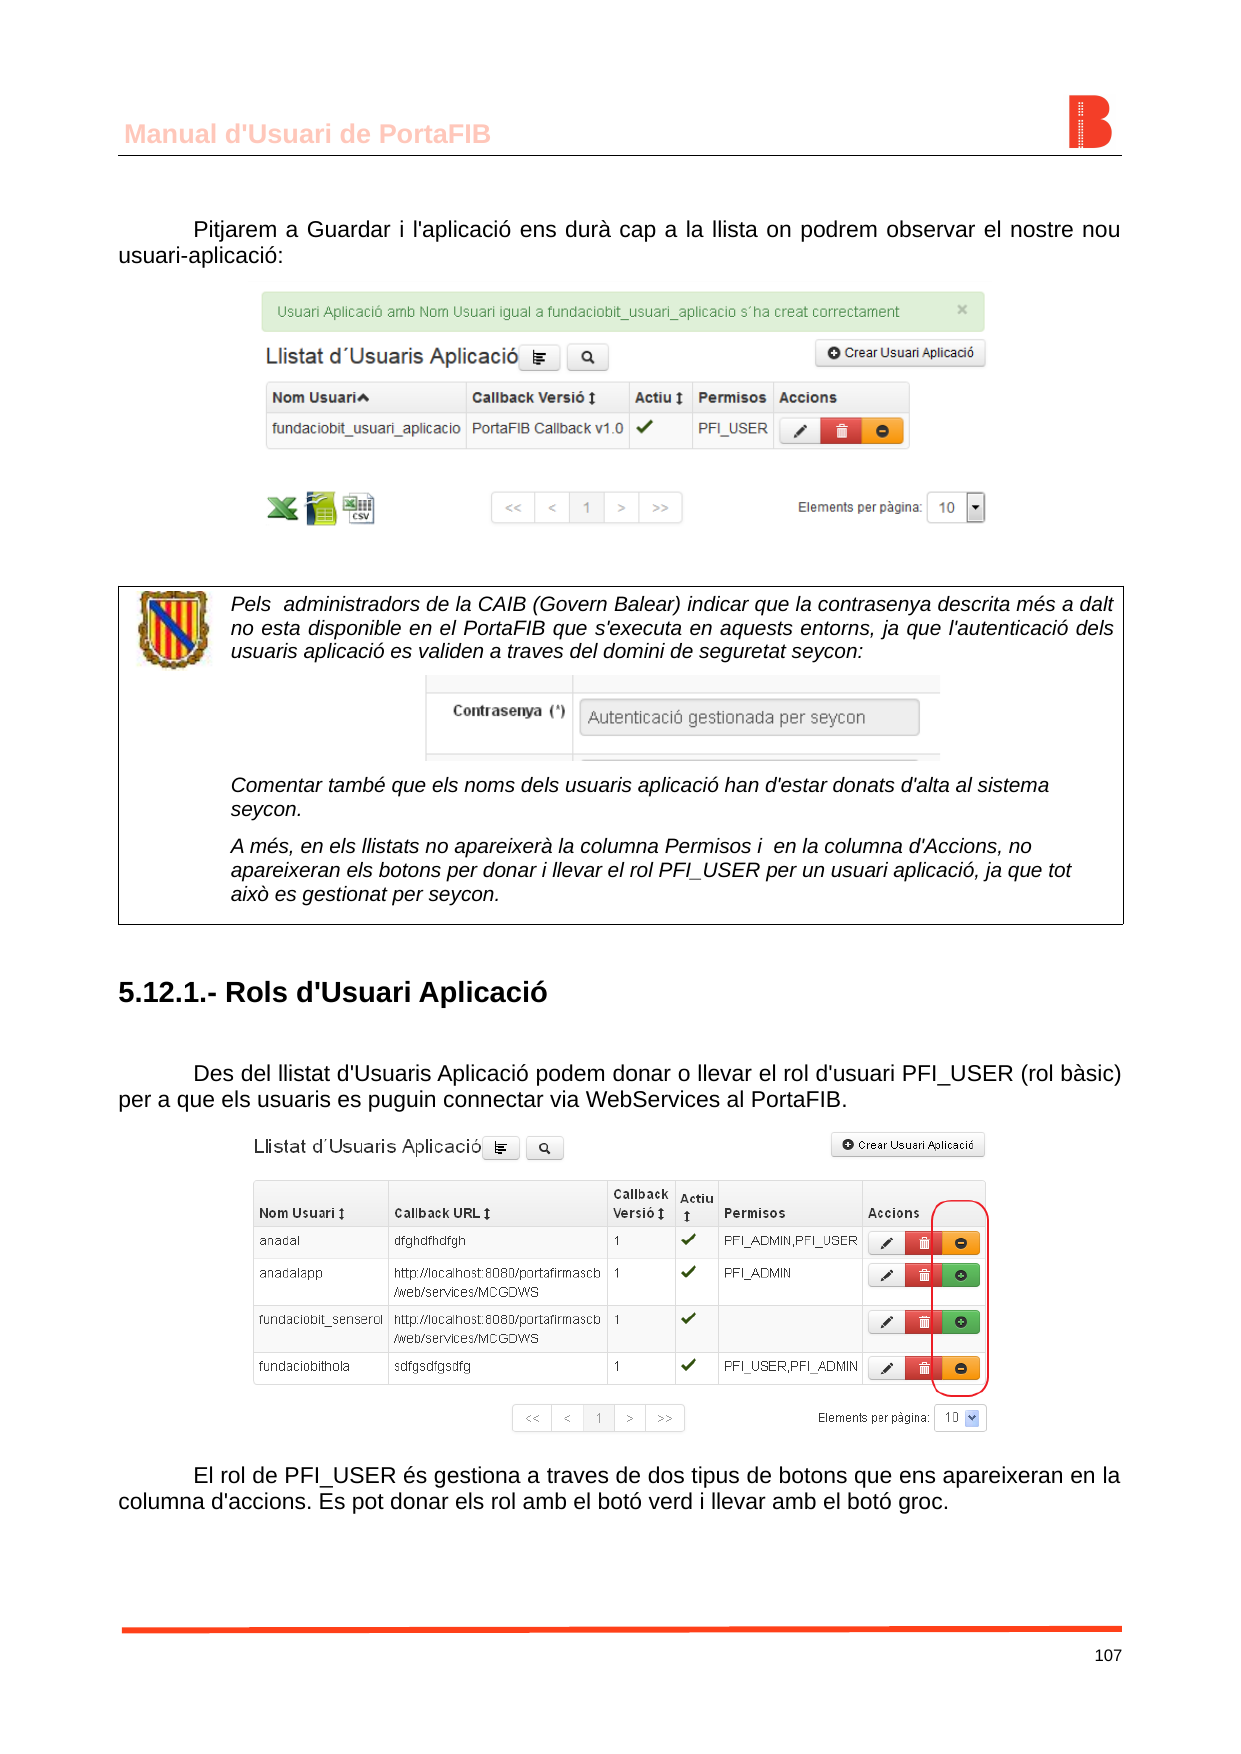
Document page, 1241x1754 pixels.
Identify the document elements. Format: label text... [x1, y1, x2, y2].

picture [1063, 94, 1117, 150]
table_header [119, 587, 225, 924]
text Pitjarem a Guardar i l'aplicació ens durà cap a la llista on podrem observar el nostre nou usuari-aplicació: [118, 216, 1122, 268]
table_header Pels administradors de la CAIB (Govern Balear) indicar que la contrasenya descrita més a dalt no esta disponible en el PortaFIB que s'executa en aquests entorns, ja que l'autenticació dels usuaris aplicació es validen a traves del domini de seguretat seycon: Comentar també que els noms dels usuaris aplicació han d'estar donats d'alta al sistema seycon. A més, en els llistats no apareixerà la columna Permisos i en la columna d'Accions, no apareixeran els botons per donar i llevar el rol PFI_USER per un usuari aplicació, ja que tot això es gestionat per seycon. [225, 587, 1123, 924]
picture [248, 281, 993, 535]
text El rol de PFI_USER és gestiona a traves de dos tipus de botons que ens apareixeran en la columna d'accions. Es pot donar els rol amb el botó verd i llevar amb el botó groc. [118, 1462, 1122, 1515]
subtitle Rols d'Usuari Aplicació [118, 975, 1122, 1009]
picture [134, 591, 214, 671]
picture [250, 1125, 991, 1450]
picture [407, 675, 941, 761]
text Des del llistat d'Usuaris Aplicació podem donar o llevar el rol d'usuari PFI_USER (rol bàsic) per a que els usuaris es puguin connectar via WebServices al PortaFIB. [118, 1060, 1122, 1113]
